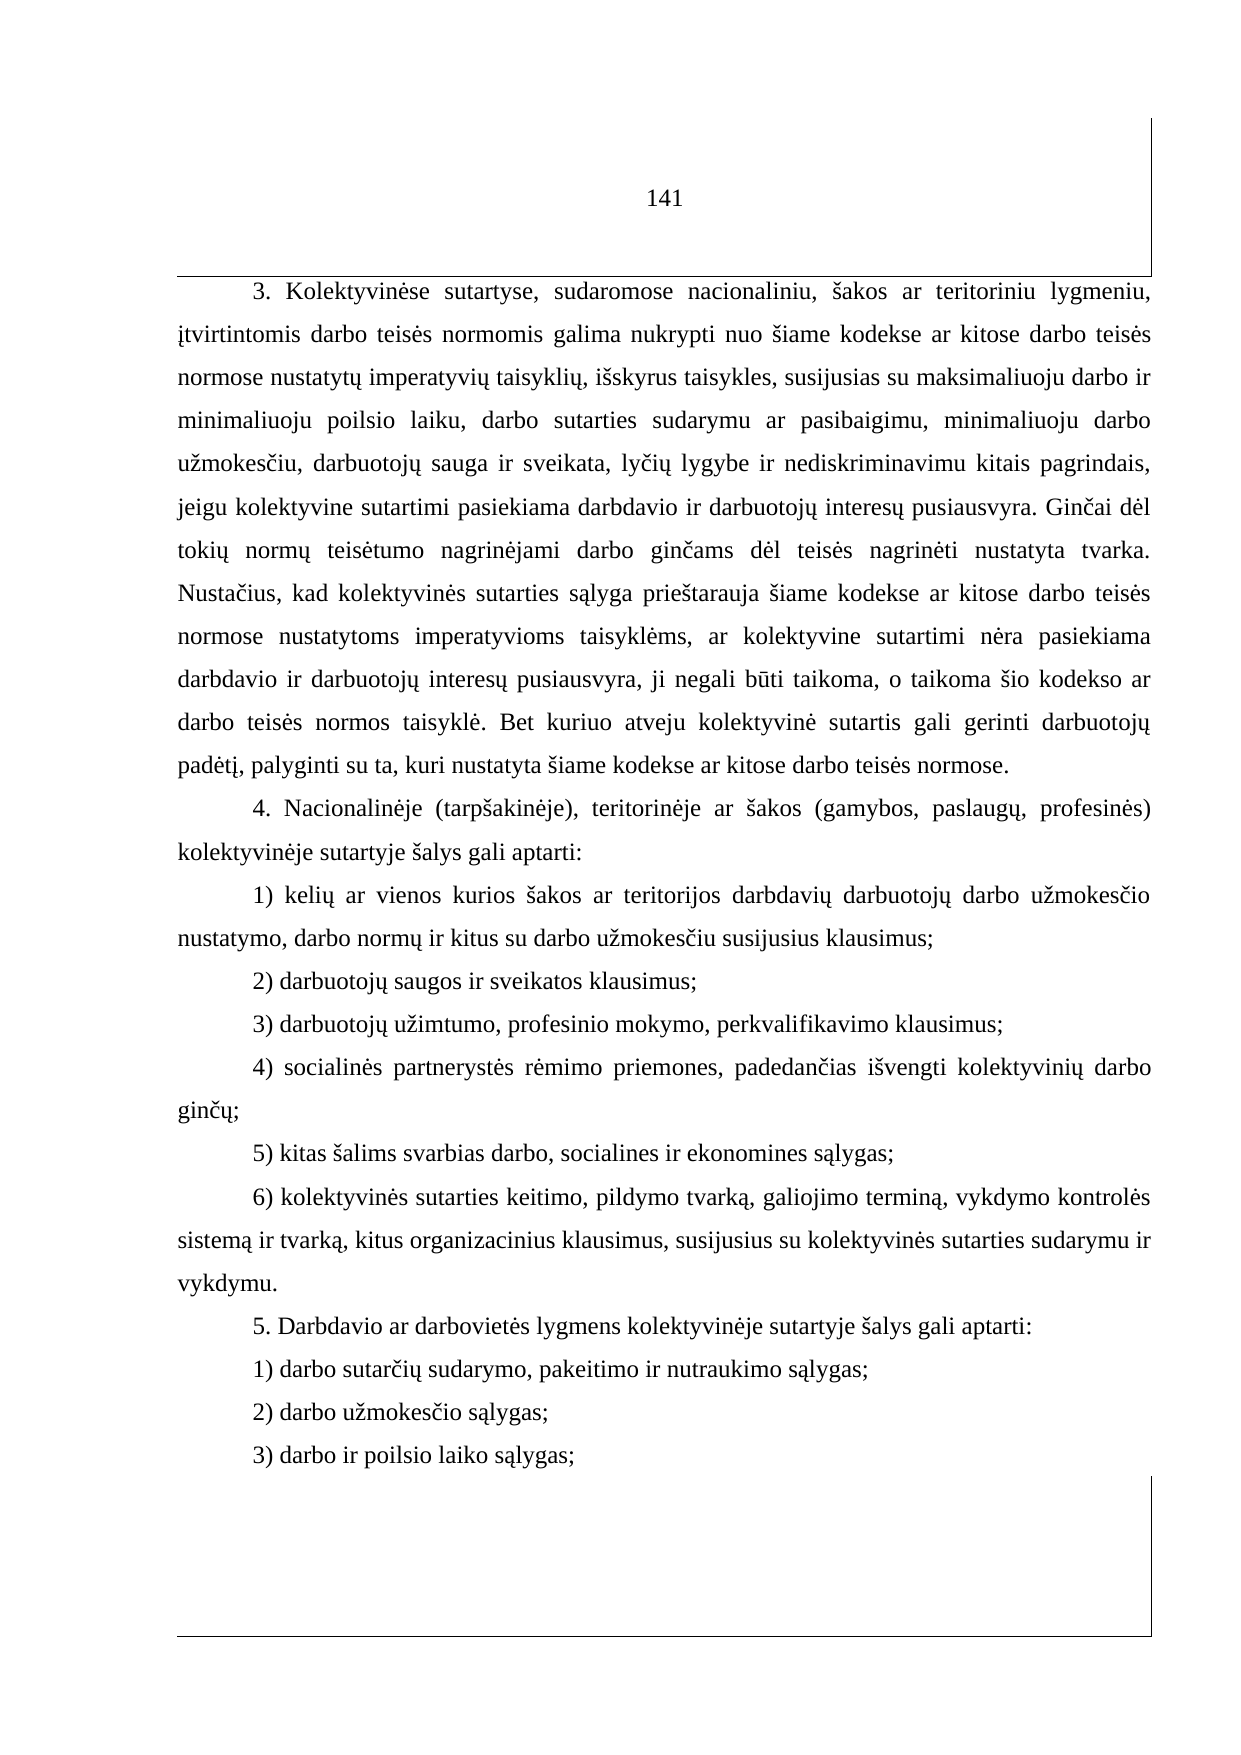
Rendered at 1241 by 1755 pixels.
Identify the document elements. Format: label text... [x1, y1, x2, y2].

text 2) darbo užmokesčio sąlygas; [177, 1397, 1152, 1426]
text 5. Darbdavio ar darbovietės lygmens kolektyvinėje sutartyje šalys gali aptarti: [177, 1311, 1152, 1340]
text 4) socialinės partnerystės rėmimo priemones, padedančias išvengti kolektyvinių darbo ginčų; [177, 1052, 1152, 1124]
text 6) kolektyvinės sutarties keitimo, pildymo tvarką, galiojimo terminą, vykdymo kontrolės sistemą ir tvarką, kitus organizacinius klausimus, susijusius su kolektyvinės sutarties sudarymu ir vykdymu. [177, 1182, 1152, 1297]
text 4. Nacionalinėje (tarpšakinėje), teritorinėje ar šakos (gamybos, paslaugų, profesinės) kolektyvinėje sutartyje šalys gali aptarti: [177, 793, 1152, 865]
text 1) darbo sutarčių sudarymo, pakeitimo ir nutraukimo sąlygas; [177, 1354, 1152, 1383]
text 3) darbuotojų užimtumo, profesinio mokymo, perkvalifikavimo klausimus; [177, 1009, 1152, 1038]
text 2) darbuotojų saugos ir sveikatos klausimus; [177, 966, 1152, 995]
text 3) darbo ir poilsio laiko sąlygas; [177, 1440, 1152, 1469]
text 3. Kolektyvinėse sutartyse, sudaromose nacionaliniu, šakos ar teritoriniu lygmeniu, įtvirtintomis darbo teisės normomis galima nukrypti nuo šiame kodekse ar kitose darbo teisės normose nustatytų imperatyvių taisyklių, išskyrus taisykles, susijusias su maksimaliuoju darbo ir minimaliuoju poilsio laiku, darbo sutarties sudarymu ar pasibaigimu, minimaliuoju darbo užmokesčiu, darbuotojų sauga ir sveikata, lyčių lygybe ir nediskriminavimu kitais pagrindais, jeigu kolektyvine sutartimi pasiekiama darbdavio ir darbuotojų interesų pusiausvyra. Ginčai dėl tokių normų teisėtumo nagrinėjami darbo ginčams dėl teisės nagrinėti nustatyta tvarka. Nustačius, kad kolektyvinės sutarties sąlyga prieštarauja šiame kodekse ar kitose darbo teisės normose nustatytoms imperatyvioms taisyklėms, ar kolektyvine sutartimi nėra pasiekiama darbdavio ir darbuotojų interesų pusiausvyra, ji negali būti taikoma, o taikoma šio kodekso ar darbo teisės normos taisyklė. Bet kuriuo atveju kolektyvinė sutartis gali gerinti darbuotojų padėtį, palyginti su ta, kuri nustatyta šiame kodekse ar kitose darbo teisės normose. [177, 276, 1152, 779]
text 5) kitas šalims svarbias darbo, socialines ir ekonomines sąlygas; [177, 1138, 1152, 1167]
text 1) kelių ar vienos kurios šakos ar teritorijos darbdavių darbuotojų darbo užmokesčio nustatymo, darbo normų ir kitus su darbo užmokesčiu susijusius klausimus; [177, 880, 1152, 952]
